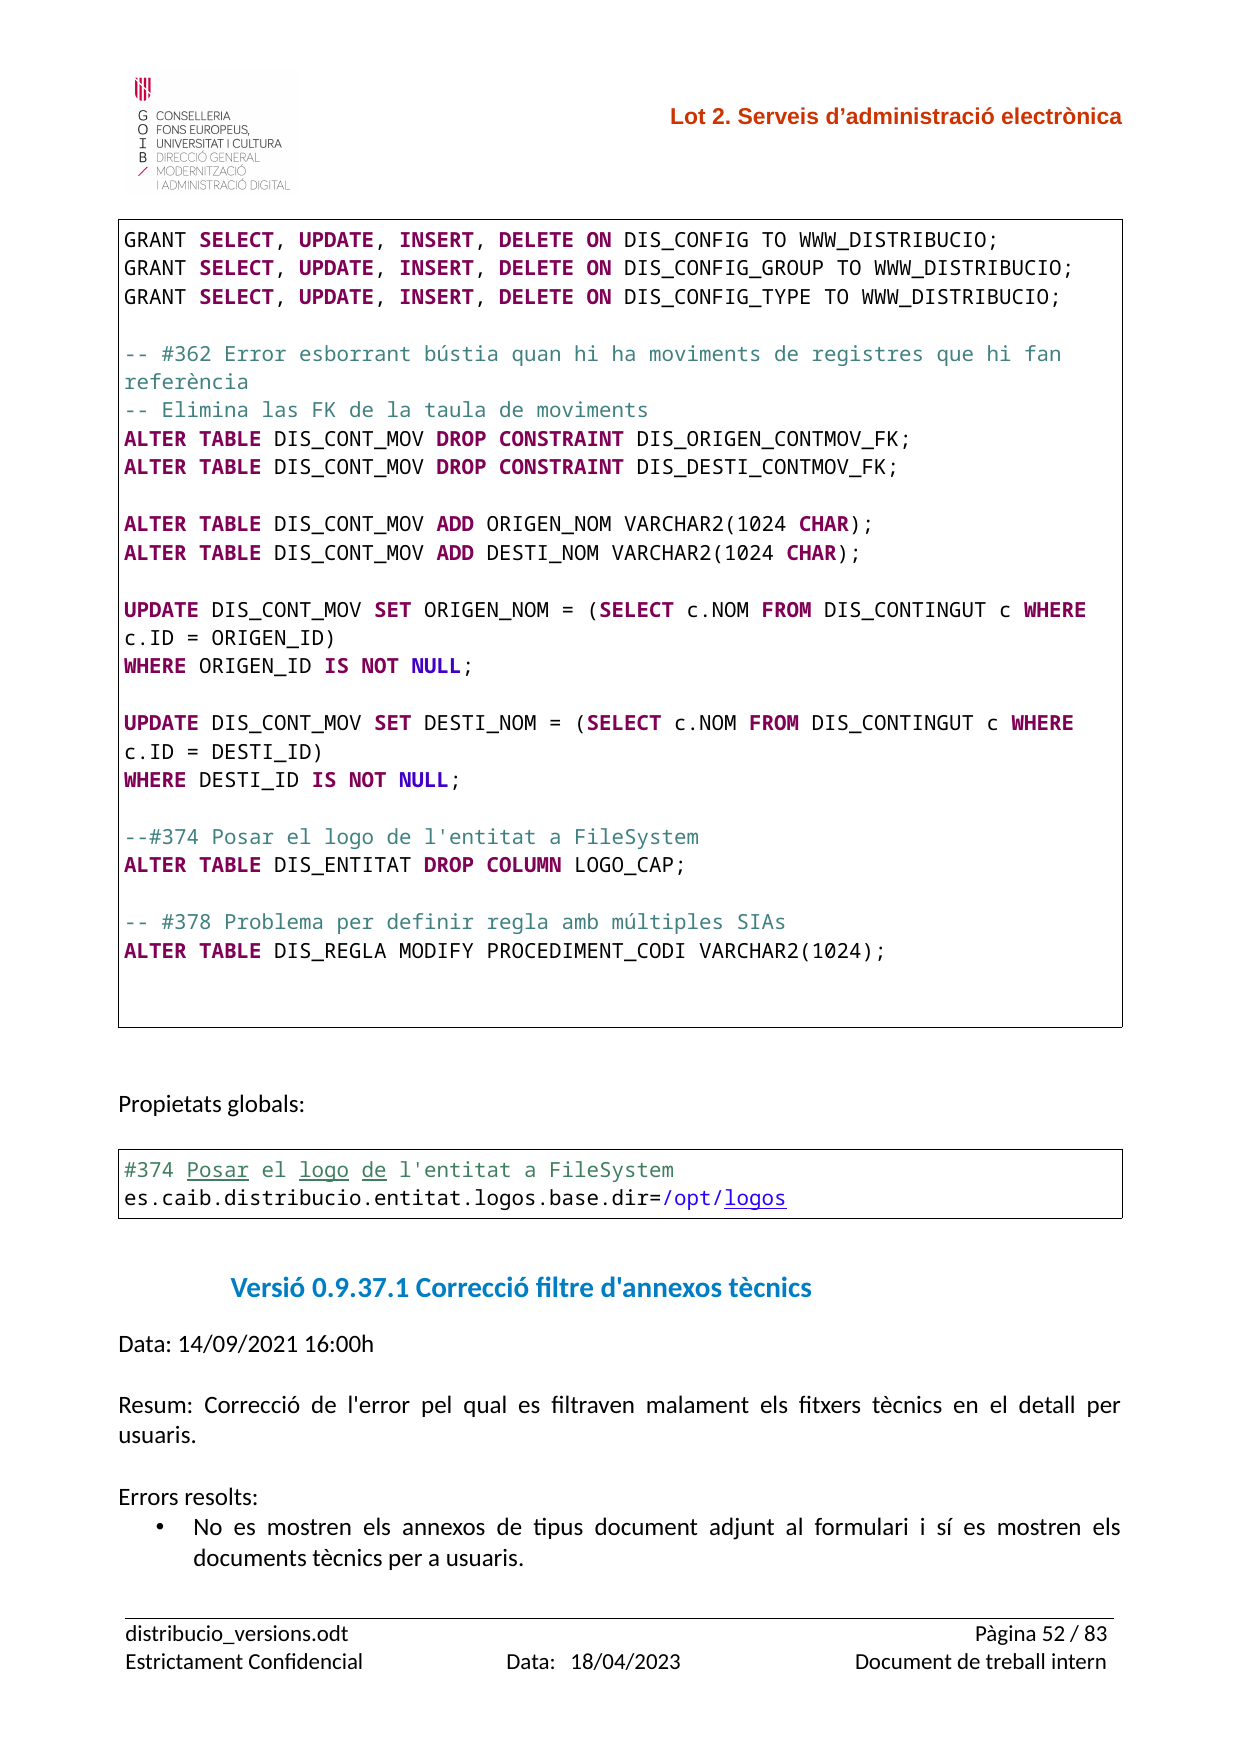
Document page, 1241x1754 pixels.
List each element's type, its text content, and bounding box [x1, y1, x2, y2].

subtitle Versió 0.9.37.1 Correcció filtre d'annexos tècnics [153, 1269, 1122, 1304]
list No es mostren els annexos de tipus document adjunt al formulari i sí es mostren els documents tècnics per a usuaris. [156, 1511, 1122, 1572]
text Propietats globals: [118, 1088, 1122, 1119]
table_header GRANT SELECT, UPDATE, INSERT, DELETE ON DIS_CONFIG TO WWW_DISTRIBUCIO; GRANT SELECT, UPDATE, INSERT, DELETE ON DIS_CONFIG_GROUP TO WWW_DISTRIBUCIO; GRANT SELECT, UPDATE, INSERT, DELETE ON DIS_CONFIG_TYPE TO WWW_DISTRIBUCIO; -- #362 Error esborrant bústia quan hi ha moviments de registres que hi fan referència -- Elimina las FK de la taula de moviments ALTER TABLE DIS_CONT_MOV DROP CONSTRAINT DIS_ORIGEN_CONTMOV_FK; ALTER TABLE DIS_CONT_MOV DROP CONSTRAINT DIS_DESTI_CONTMOV_FK; ALTER TABLE DIS_CONT_MOV ADD ORIGEN_NOM VARCHAR2(1024 CHAR); ALTER TABLE DIS_CONT_MOV ADD DESTI_NOM VARCHAR2(1024 CHAR); UPDATE DIS_CONT_MOV SET ORIGEN_NOM = (SELECT c.NOM FROM DIS_CONTINGUT c WHERE c.ID = ORIGEN_ID) WHERE ORIGEN_ID IS NOT NULL; UPDATE DIS_CONT_MOV SET DESTI_NOM = (SELECT c.NOM FROM DIS_CONTINGUT c WHERE c.ID = DESTI_ID) WHERE DESTI_ID IS NOT NULL; --#374 Posar el logo de l'entitat a FileSystem ALTER TABLE DIS_ENTITAT DROP COLUMN LOGO_CAP; -- #378 Problema per definir regla amb múltiples SIAs ALTER TABLE DIS_REGLA MODIFY PROCEDIMENT_CODI VARCHAR2(1024); [119, 220, 1122, 1027]
text Errors resolts: [118, 1481, 1122, 1511]
text Resum: Correcció de l'error pel qual es filtraven malament els fitxers tècnics en el detall per usuaris. [118, 1389, 1122, 1450]
text Data: 14/09/2021 16:00h [118, 1328, 1122, 1359]
picture [126, 70, 299, 197]
table_header #374 Posar el logo de l'entitat a FileSystem es.caib.distribucio.entitat.logos.base.dir=/opt/logos [119, 1150, 1122, 1218]
